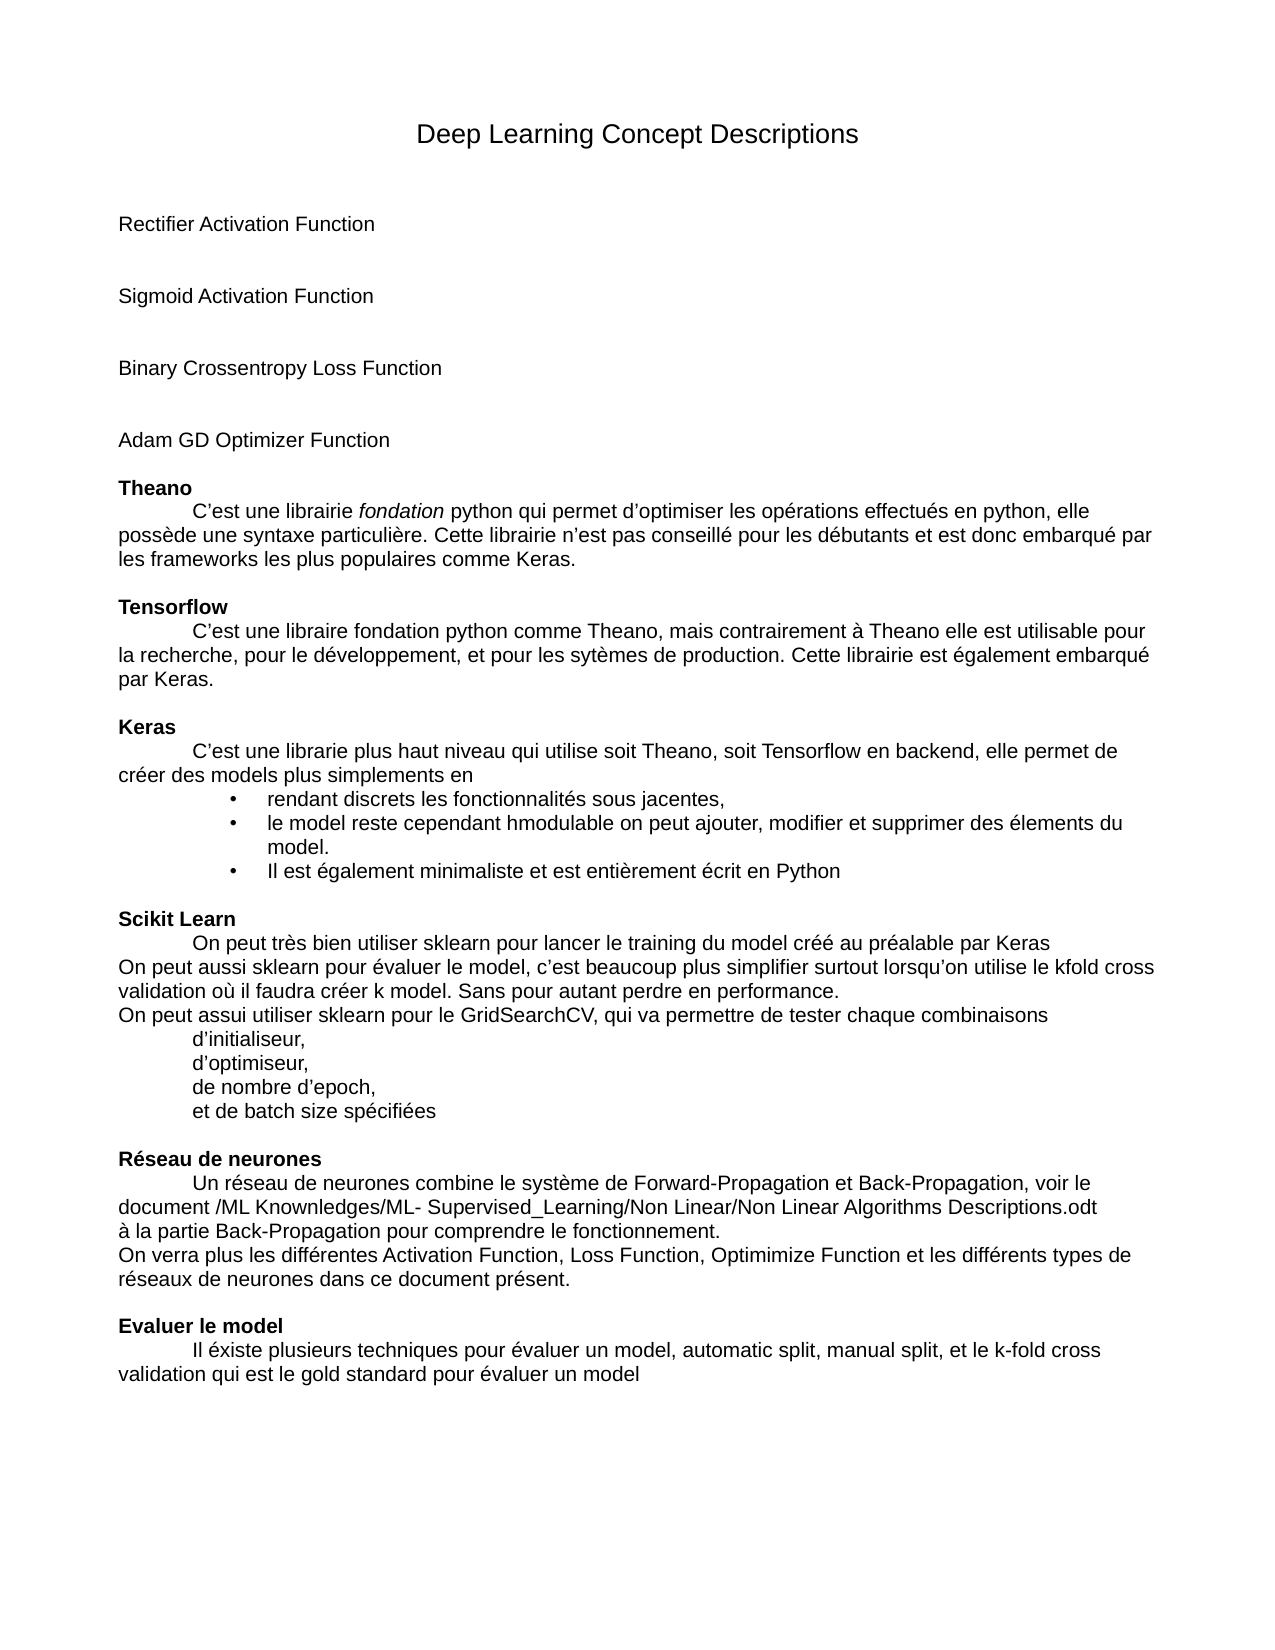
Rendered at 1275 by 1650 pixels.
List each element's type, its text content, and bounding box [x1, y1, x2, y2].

text de nombre d’epoch, [118, 1075, 1157, 1099]
text Scikit Learn [118, 907, 1157, 931]
text On peut très bien utiliser sklearn pour lancer le training du model créé au préalable par Keras [118, 931, 1157, 955]
text Un réseau de neurones combine le système de Forward-Propagation et Back-Propagation, voir le document /ML Knownledges/ML- Supervised_Learning/Non Linear/Non Linear Algorithms Descriptions.odt [118, 1171, 1157, 1218]
text Rectifier Activation Function [118, 212, 1157, 236]
list rendant discrets les fonctionnalités sous jacentes, [229, 787, 1157, 811]
list le model reste cependant hmodulable on peut ajouter, modifier et supprimer des élements du model. [229, 811, 1157, 859]
text Adam GD Optimizer Function [118, 427, 1157, 451]
text On verra plus les différentes Activation Function, Loss Function, Optimimize Function et les différents types de réseaux de neurones dans ce document présent. [118, 1242, 1157, 1290]
text Theano [118, 475, 1157, 499]
text et de batch size spécifiées [118, 1099, 1157, 1123]
text Deep Learning Concept Descriptions [118, 118, 1157, 149]
text On peut assui utiliser sklearn pour le GridSearchCV, qui va permettre de tester chaque combinaisons d’initialiseur, [118, 1003, 1157, 1051]
text On peut aussi sklearn pour évaluer le model, c’est beaucoup plus simplifier surtout lorsqu’on utilise le kfold cross validation où il faudra créer k model. Sans pour autant perdre en performance. [118, 955, 1157, 1003]
text C’est une librairie fondation python qui permet d’optimiser les opérations effectués en python, elle possède une syntaxe particulière. Cette librairie n’est pas conseillé pour les débutants et est donc embarqué par les frameworks les plus populaires comme Keras. [118, 499, 1157, 571]
text Keras [118, 715, 1157, 739]
text C’est une librarie plus haut niveau qui utilise soit Theano, soit Tensorflow en backend, elle permet de créer des models plus simplements en [118, 739, 1157, 787]
text Réseau de neurones [118, 1147, 1157, 1171]
text Il éxiste plusieurs techniques pour évaluer un model, automatic split, manual split, et le k-fold cross validation qui est le gold standard pour évaluer un model [118, 1338, 1157, 1386]
text à la partie Back-Propagation pour comprendre le fonctionnement. [118, 1218, 1157, 1242]
text Binary Crossentropy Loss Function [118, 356, 1157, 379]
text d’optimiseur, [118, 1051, 1157, 1075]
text Evaluer le model [118, 1314, 1157, 1338]
list Il est également minimaliste et est entièrement écrit en Python [229, 859, 1157, 883]
text Sigmoid Activation Function [118, 284, 1157, 308]
text C’est une libraire fondation python comme Theano, mais contrairement à Theano elle est utilisable pour la recherche, pour le développement, et pour les sytèmes de production. Cette librairie est également embarqué par Keras. [118, 619, 1157, 691]
text Tensorflow [118, 595, 1157, 619]
